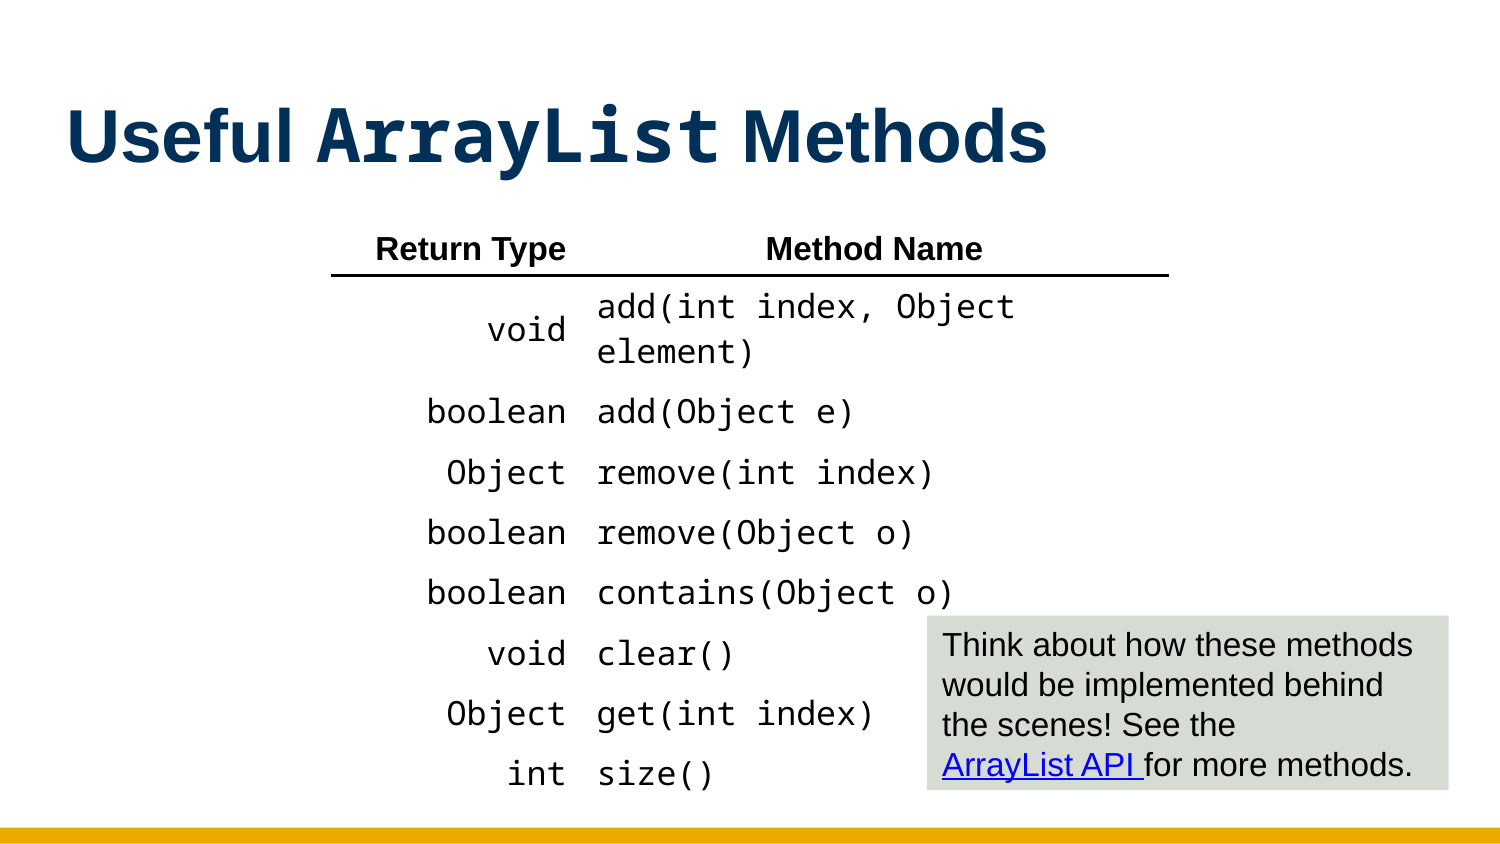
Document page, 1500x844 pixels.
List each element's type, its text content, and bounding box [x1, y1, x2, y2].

table_cell clear() [583, 623, 927, 681]
text_box Think about how these methods would be implemented behind the scenes! See the ArrayList API for more methods. [927, 615, 1449, 791]
table_cell boolean [334, 382, 580, 440]
table_cell remove(int index) [583, 442, 1166, 500]
table_cell contains(Object o) [583, 563, 1166, 621]
table_cell Object [334, 442, 580, 500]
table_cell int [334, 744, 580, 802]
table_header Return Type [334, 225, 580, 274]
table_header Method Name [583, 225, 1166, 274]
table_cell boolean [334, 563, 580, 621]
table_cell add(int index, Object element) [583, 277, 1166, 379]
title Useful ArrayList Methods [51, 72, 1449, 189]
table_cell Object [334, 684, 580, 741]
table_cell void [334, 623, 580, 681]
table_cell get(int index) [583, 684, 927, 741]
table_cell add(Object e) [583, 382, 1166, 440]
table_cell boolean [334, 503, 580, 560]
table_cell remove(Object o) [583, 503, 1166, 560]
table_cell size() [583, 744, 1166, 802]
table_cell void [334, 277, 580, 379]
